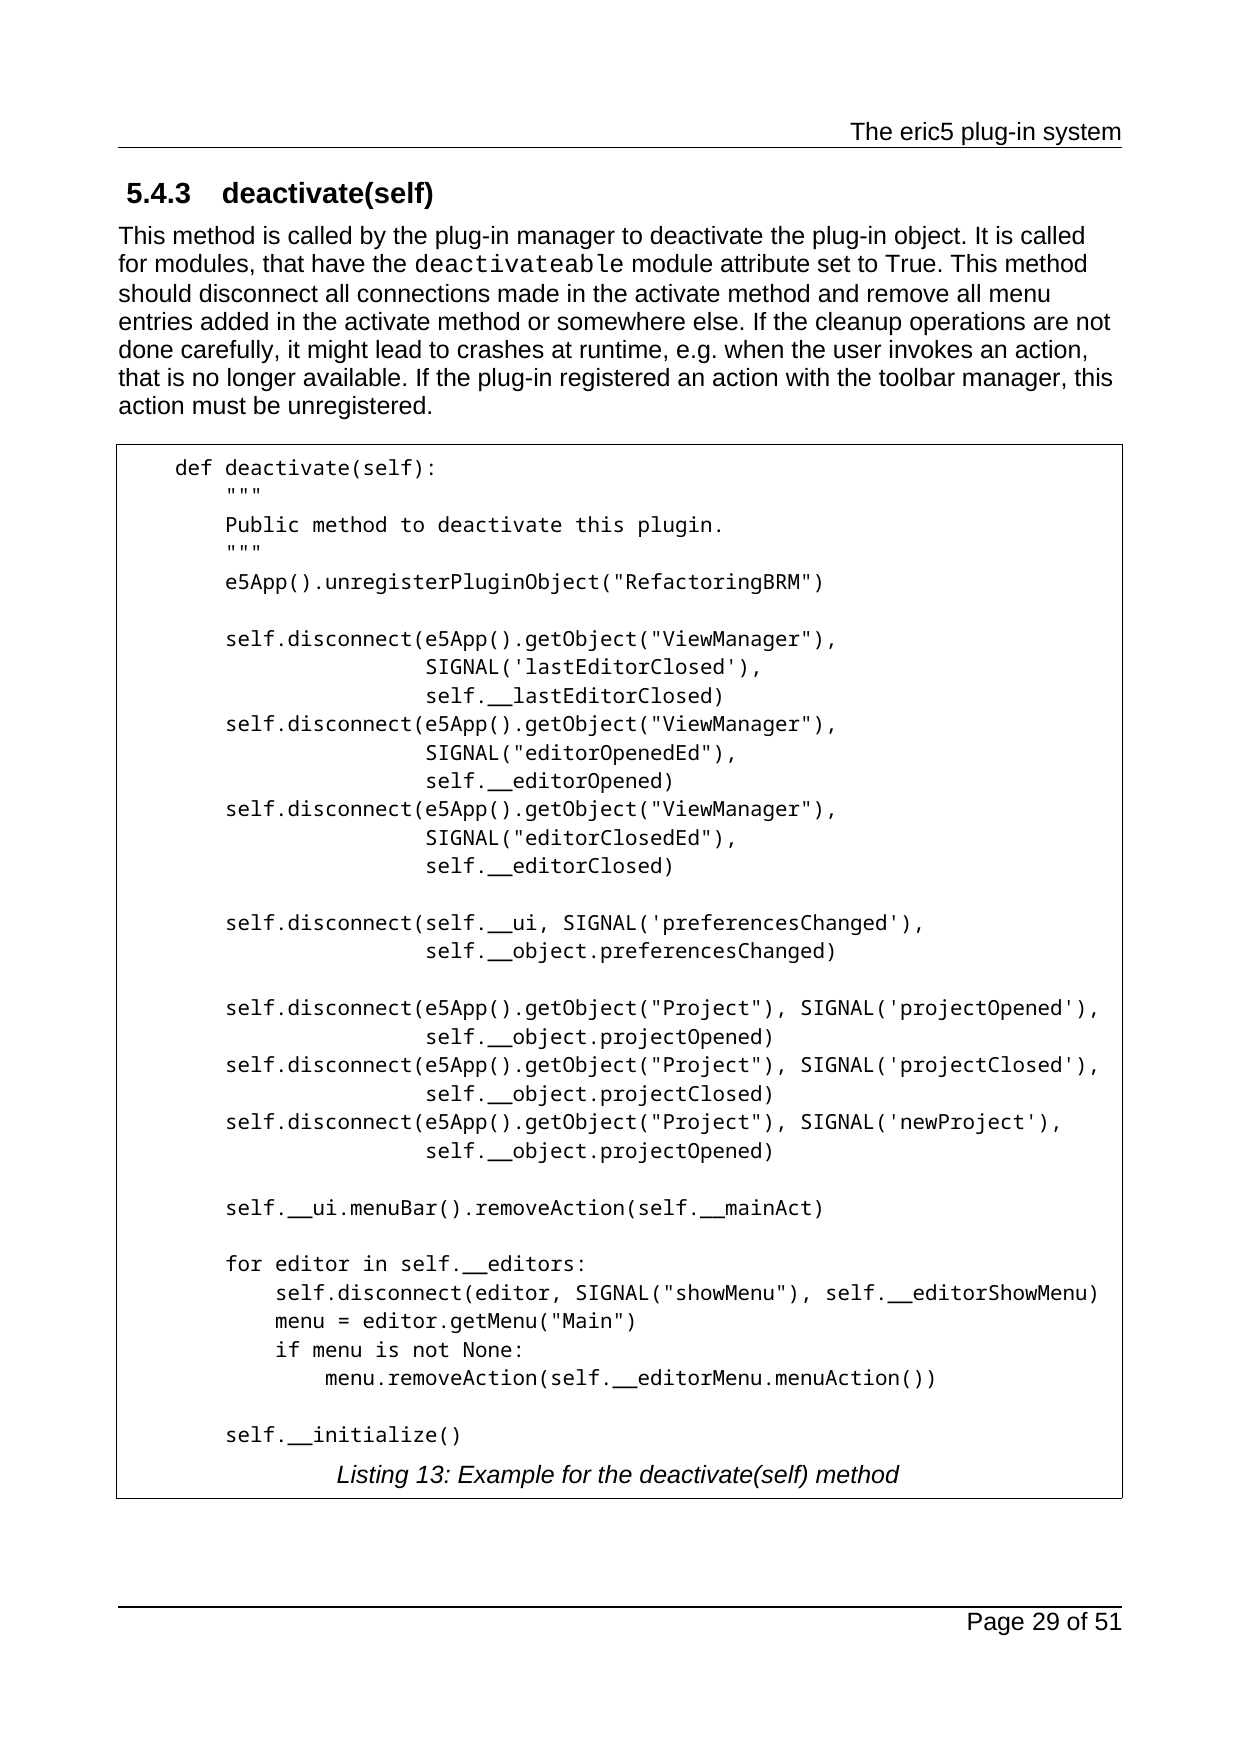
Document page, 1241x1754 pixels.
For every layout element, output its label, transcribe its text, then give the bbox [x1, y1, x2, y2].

list for editor in self.__editors: [125, 1249, 1113, 1278]
list self.__ui.menuBar().removeAction(self.__mainAct) [125, 1193, 1113, 1221]
list SIGNAL('lastEditorClosed'), [125, 652, 1113, 681]
list def deactivate(self): [125, 453, 1113, 482]
subtitle deactivate(self) [118, 177, 1122, 210]
list self.__object.projectOpened) [125, 1022, 1113, 1050]
list self.disconnect(self.__ui, SIGNAL('preferencesChanged'), [125, 908, 1113, 937]
list menu.removeAction(self.__editorMenu.menuAction()) [125, 1363, 1113, 1392]
list SIGNAL("editorOpenedEd"), [125, 738, 1113, 766]
list self.disconnect(e5App().getObject("ViewManager"), [125, 794, 1113, 823]
list if menu is not None: [125, 1335, 1113, 1363]
list e5App().unregisterPluginObject("RefactoringBRM") [125, 567, 1113, 595]
list """ [125, 482, 1113, 510]
text This method is called by the plug-in manager to deactivate the plug-in object. It is called for modules, that have the deactivateable module attribute set to True. This method should disconnect all connections made in the activate method and remove all menu entries added in the activate method or somewhere else. If the cleanup operations are not done carefully, it might lead to crashes at runtime, e.g. when the user invokes an action, that is no longer available. If the plug-in registered an action with the toolbar manager, this action must be unregistered. [118, 222, 1122, 420]
list self.__editorClosed) [125, 851, 1113, 880]
list self.__object.projectClosed) [125, 1079, 1113, 1107]
list self.disconnect(e5App().getObject("Project"), SIGNAL('projectOpened'), [125, 993, 1113, 1022]
list """ [125, 538, 1113, 567]
list self.__object.preferencesChanged) [125, 937, 1113, 965]
list Listing 13: Example for the deactivate(self) method [125, 1461, 1113, 1489]
list self.__lastEditorClosed) [125, 681, 1113, 709]
list self.__editorOpened) [125, 766, 1113, 794]
list SIGNAL("editorClosedEd"), [125, 823, 1113, 851]
list self.disconnect(e5App().getObject("ViewManager"), [125, 624, 1113, 652]
list Public method to deactivate this plugin. [125, 510, 1113, 538]
list self.disconnect(e5App().getObject("Project"), SIGNAL('projectClosed'), [125, 1050, 1113, 1079]
list self.disconnect(editor, SIGNAL("showMenu"), self.__editorShowMenu) [125, 1278, 1113, 1306]
list self.disconnect(e5App().getObject("Project"), SIGNAL('newProject'), [125, 1107, 1113, 1136]
list self.__object.projectOpened) [125, 1136, 1113, 1164]
list self.disconnect(e5App().getObject("ViewManager"), [125, 709, 1113, 738]
list menu = editor.getMenu("Main") [125, 1306, 1113, 1335]
list self.__initialize() [125, 1420, 1113, 1448]
